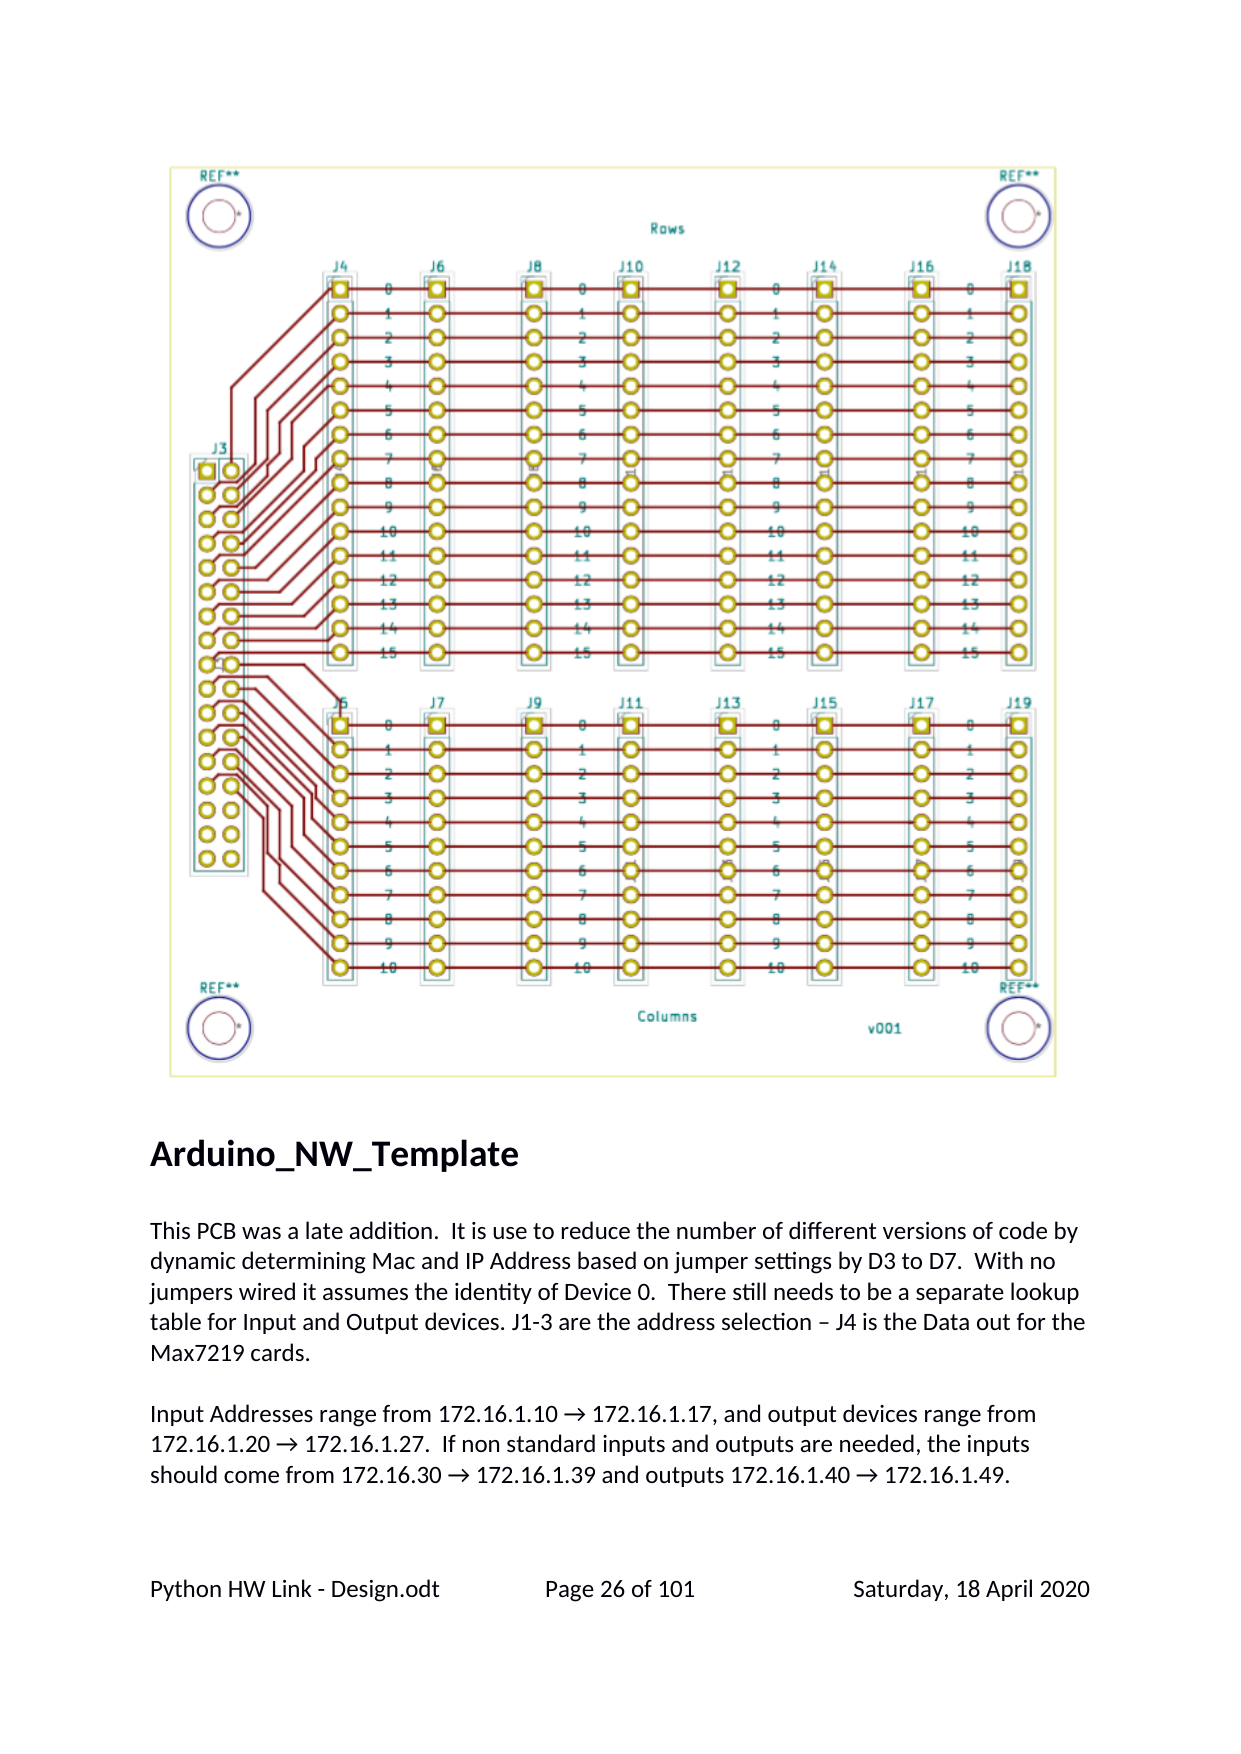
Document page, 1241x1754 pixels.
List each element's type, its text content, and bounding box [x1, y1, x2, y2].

text This PCB was a late addition. It is use to reduce the number of different versions of code by dynamic determining Mac and IP Address based on jumper settings by D3 to D7. With no jumpers wired it assumes the identity of Device 0. There still needs to be a separate lookup table for Input and Output devices. J1-3 are the address selection – J4 is the Data out for the Max7219 cards. [150, 1215, 1090, 1368]
subtitle Arduino_NW_Template [150, 1130, 1090, 1176]
picture [150, 150, 1091, 1093]
text Input Addresses range from 172.16.1.10 → 172.16.1.17, and output devices range from 172.16.1.20 → 172.16.1.27. If non standard inputs and outputs are needed, the inputs should come from 172.16.30 → 172.16.1.39 and outputs 172.16.1.40 → 172.16.1.49. [150, 1398, 1090, 1490]
